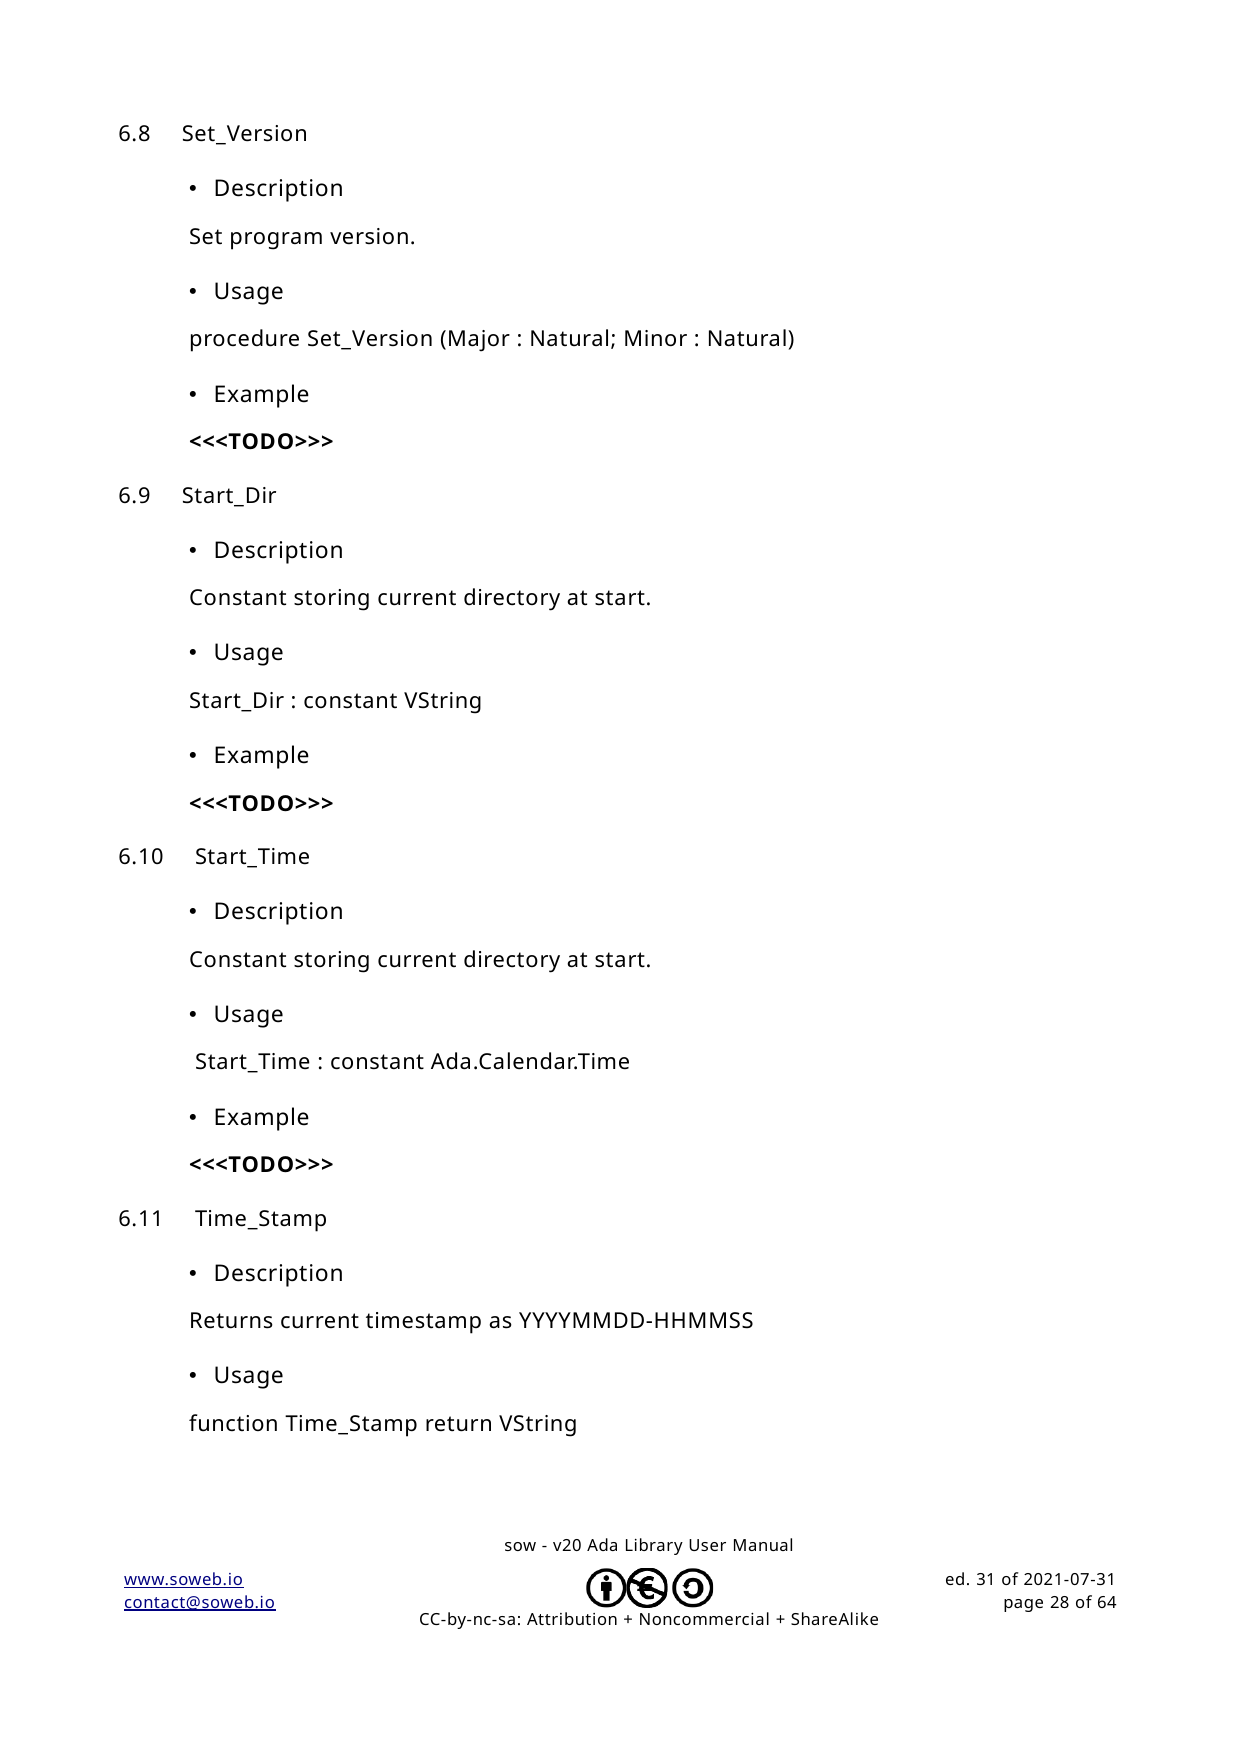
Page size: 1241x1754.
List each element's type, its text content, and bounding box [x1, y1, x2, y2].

subtitle Usage [189, 1359, 1122, 1390]
text Set program version. [189, 221, 1122, 251]
text Returns current timestamp as YYYYMMDD-HHMMSS [189, 1305, 1122, 1335]
text <<<TODO>>> [189, 426, 1122, 456]
subtitle Usage [189, 636, 1122, 667]
text <<<TODO>>> [189, 1149, 1122, 1179]
subtitle Usage [189, 997, 1122, 1028]
subtitle Description [189, 1256, 1122, 1287]
subtitle Set_Version [118, 118, 1122, 148]
subtitle Start_Dir [118, 479, 1122, 509]
text Constant storing current directory at start. [189, 944, 1122, 974]
text Constant storing current directory at start. [189, 582, 1122, 612]
subtitle Description [189, 533, 1122, 564]
picture [585, 1568, 668, 1608]
text function Time_Stamp return VString [189, 1408, 1122, 1438]
subtitle Example [189, 738, 1122, 770]
subtitle Example [189, 377, 1122, 408]
text <<<TODO>>> [189, 787, 1122, 817]
subtitle Usage [189, 274, 1122, 306]
subtitle Start_Time [118, 841, 1122, 871]
subtitle Description [189, 895, 1122, 926]
text Start_Time : constant Ada.Calendar.Time [189, 1046, 1122, 1076]
text procedure Set_Version (Major : Natural; Minor : Natural) [189, 323, 1122, 353]
subtitle Description [189, 172, 1122, 203]
picture [672, 1568, 714, 1608]
subtitle Example [189, 1100, 1122, 1131]
text Start_Dir : constant VString [189, 685, 1122, 715]
subtitle Time_Stamp [118, 1202, 1122, 1232]
